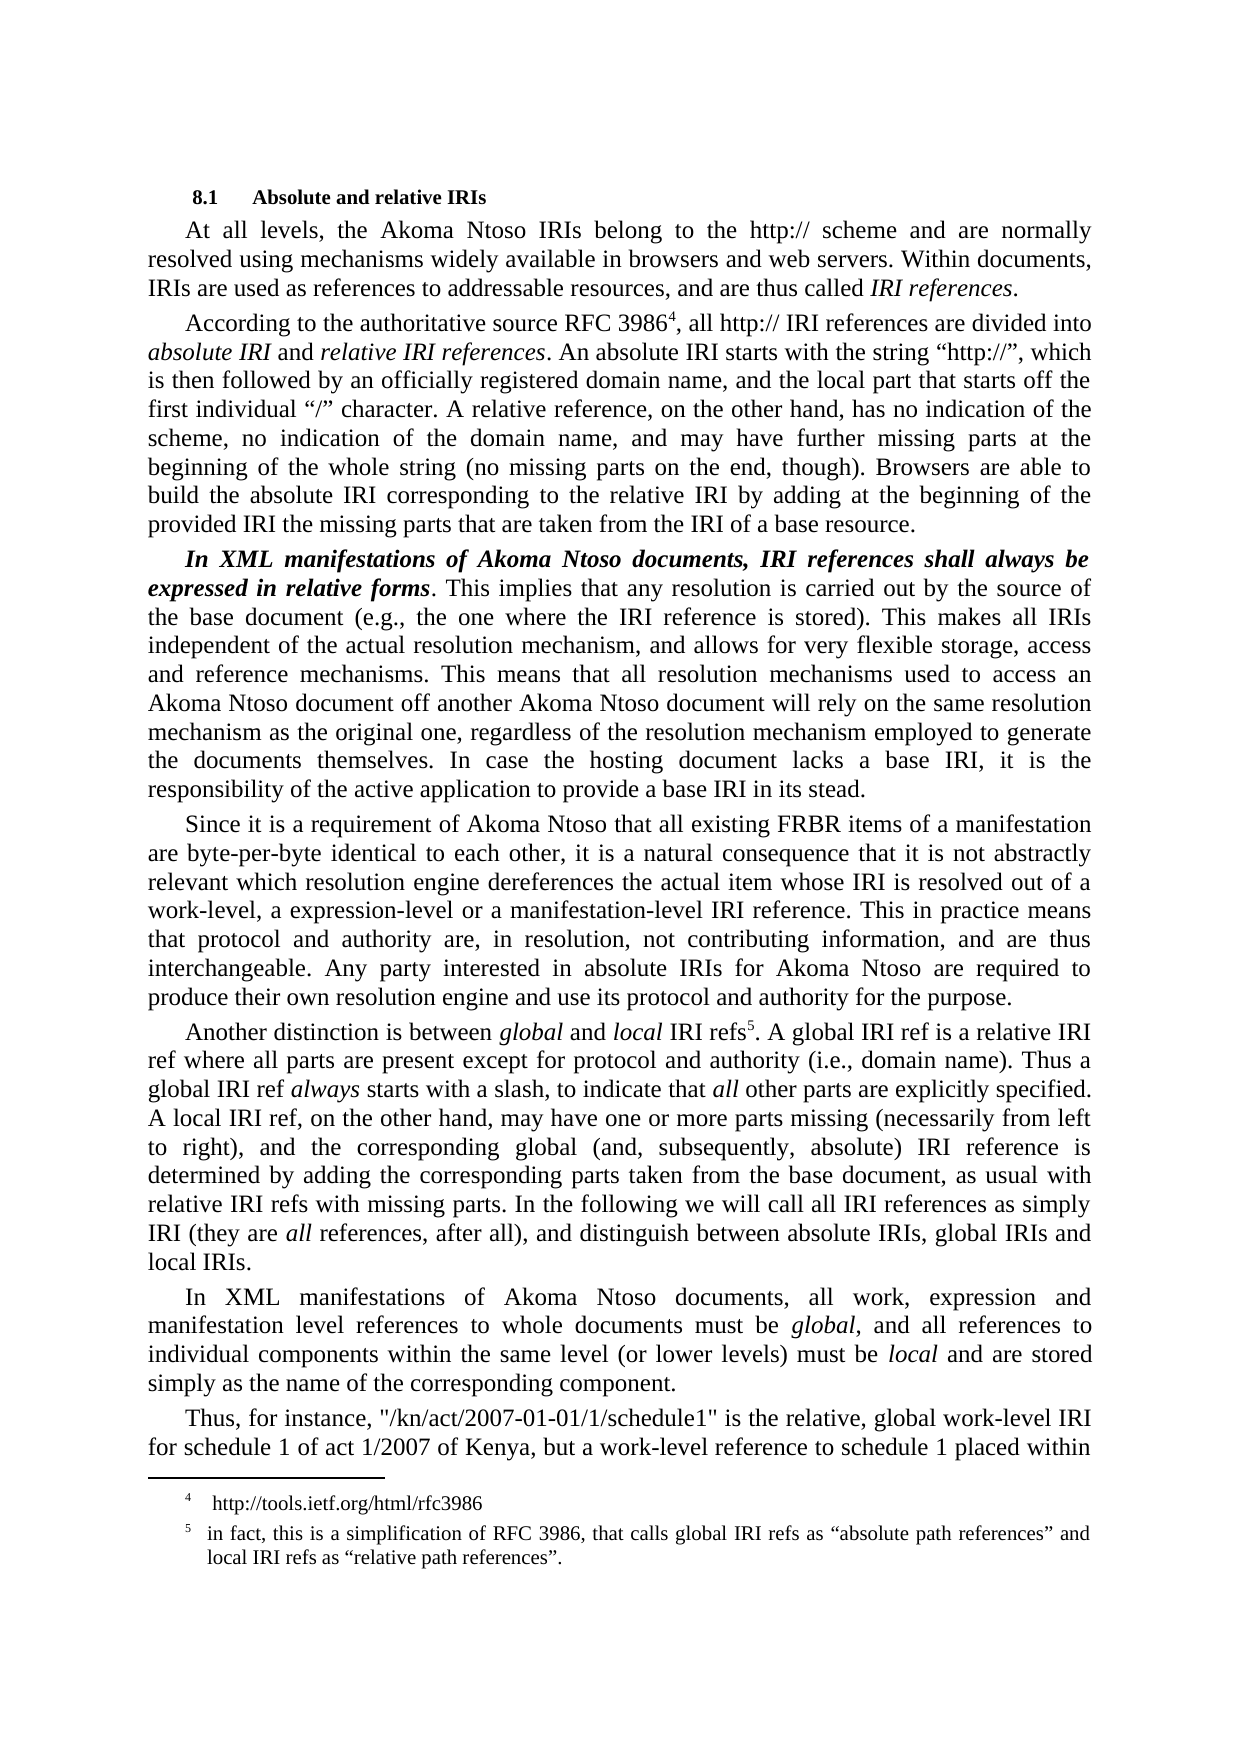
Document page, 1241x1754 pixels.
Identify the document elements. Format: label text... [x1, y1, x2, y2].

text In XML manifestations of Akoma Ntoso documents, IRI references shall always be expressed in relative forms. This implies that any resolution is carried out by the source of the base document (e.g., the one where the IRI reference is stored). This makes all IRIs independent of the actual resolution mechanism, and allows for very flexible storage, access and reference mechanisms. This means that all resolution mechanisms used to access an Akoma Ntoso document off another Akoma Ntoso document will rely on the same resolution mechanism as the original one, regardless of the resolution mechanism employed to generate the documents themselves. In case the hosting document lacks a base IRI, it is the responsibility of the active application to provide a base IRI in its stead. [148, 544, 1092, 803]
text According to the authoritative source RFC 3986, all http:// IRI references are divided into absolute IRI and relative IRI references. An absolute IRI starts with the string “http://”, which is then followed by an officially registered domain name, and the local part that starts off the first individual “/” character. A relative reference, on the other hand, has no indication of the scheme, no indication of the domain name, and may have further missing parts at the beginning of the whole string (no missing parts on the end, though). Browsers are able to build the absolute IRI corresponding to the relative IRI by adding at the beginning of the provided IRI the missing parts that are taken from the IRI of a base resource. [148, 308, 1092, 538]
text In XML manifestations of Akoma Ntoso documents, all work, expression and manifestation level references to whole documents must be global, and all references to individual components within the same level (or lower levels) must be local and are stored simply as the name of the corresponding component. [148, 1282, 1092, 1397]
text At all levels, the Akoma Ntoso IRIs belong to the http:// scheme and are normally resolved using mechanisms widely available in browsers and web servers. Within documents, IRIs are used as references to addressable resources, and are thus called IRI references. [148, 215, 1092, 302]
text Thus, for instance, "/kn/act/2007-01-01/1/schedule1" is the relative, global work-level IRI for schedule 1 of act 1/2007 of Kenya, but a work-level reference to schedule 1 placed within [148, 1403, 1092, 1460]
text Since it is a requirement of Akoma Ntoso that all existing FRBR items of a manifestation are byte-per-byte identical to each other, it is a natural consequence that it is not abstractly relevant which resolution engine dereferences the actual item whose IRI is resolved out of a work-level, a expression-level or a manifestation-level IRI reference. This in practice means that protocol and authority are, in resolution, not contributing information, and are thus interchangeable. Any party interested in absolute IRIs for Akoma Ntoso are required to produce their own resolution engine and use its protocol and authority for the purpose. [148, 809, 1092, 1010]
text Another distinction is between global and local IRI refs. A global IRI ref is a relative IRI ref where all parts are present except for protocol and authority (i.e., domain name). Thus a global IRI ref always starts with a slash, to indicate that all other parts are explicitly specified. A local IRI ref, on the other hand, may have one or more parts missing (necessarily from left to right), and the corresponding global (and, subsequently, absolute) IRI reference is determined by adding the corresponding parts taken from the base document, as usual with relative IRI refs with missing parts. In the following we will call all IRI references as simply IRI (they are all references, after all), and distinguish between absolute IRIs, global IRIs and local IRIs. [148, 1017, 1092, 1275]
subtitle Absolute and relative IRIs [192, 185, 1092, 209]
text in fact, this is a simplification of RFC 3986, that calls global IRI refs as “absolute path references” and local IRI refs as “relative path references”. [185, 1521, 1092, 1569]
text http://tools.ietf.org/html/rfc3986 [185, 1491, 1092, 1514]
